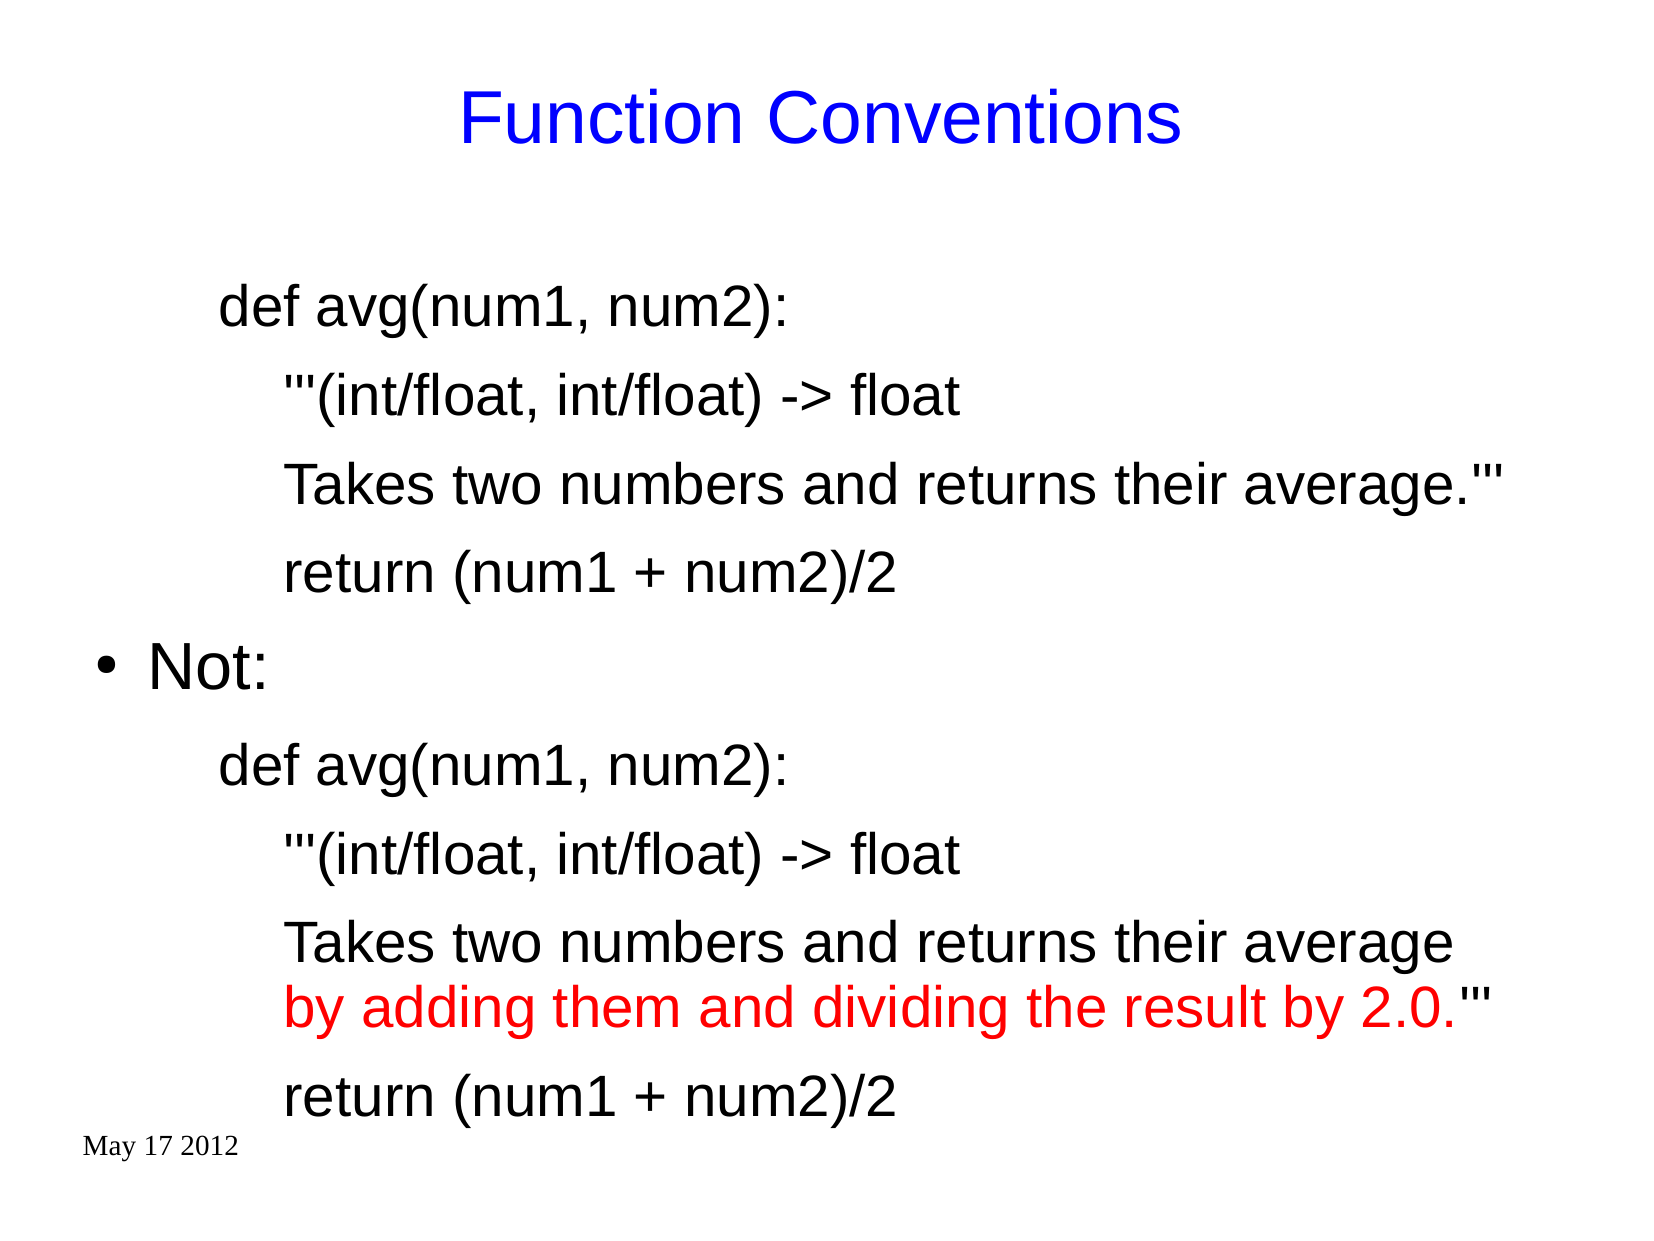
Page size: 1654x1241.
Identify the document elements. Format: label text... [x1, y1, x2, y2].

title Function Conventions [76, 58, 1565, 178]
list def avg(num1, num2): '''(int/float, int/float) -> float Takes two numbers and returns their average.''' return (num1 + num2)/2 Not: def avg(num1, num2): '''(int/float, int/float) -> float Takes two numbers and returns their average by adding them and dividing the result by 2.0.''' return (num1 + num2)/2 [76, 274, 1565, 1129]
